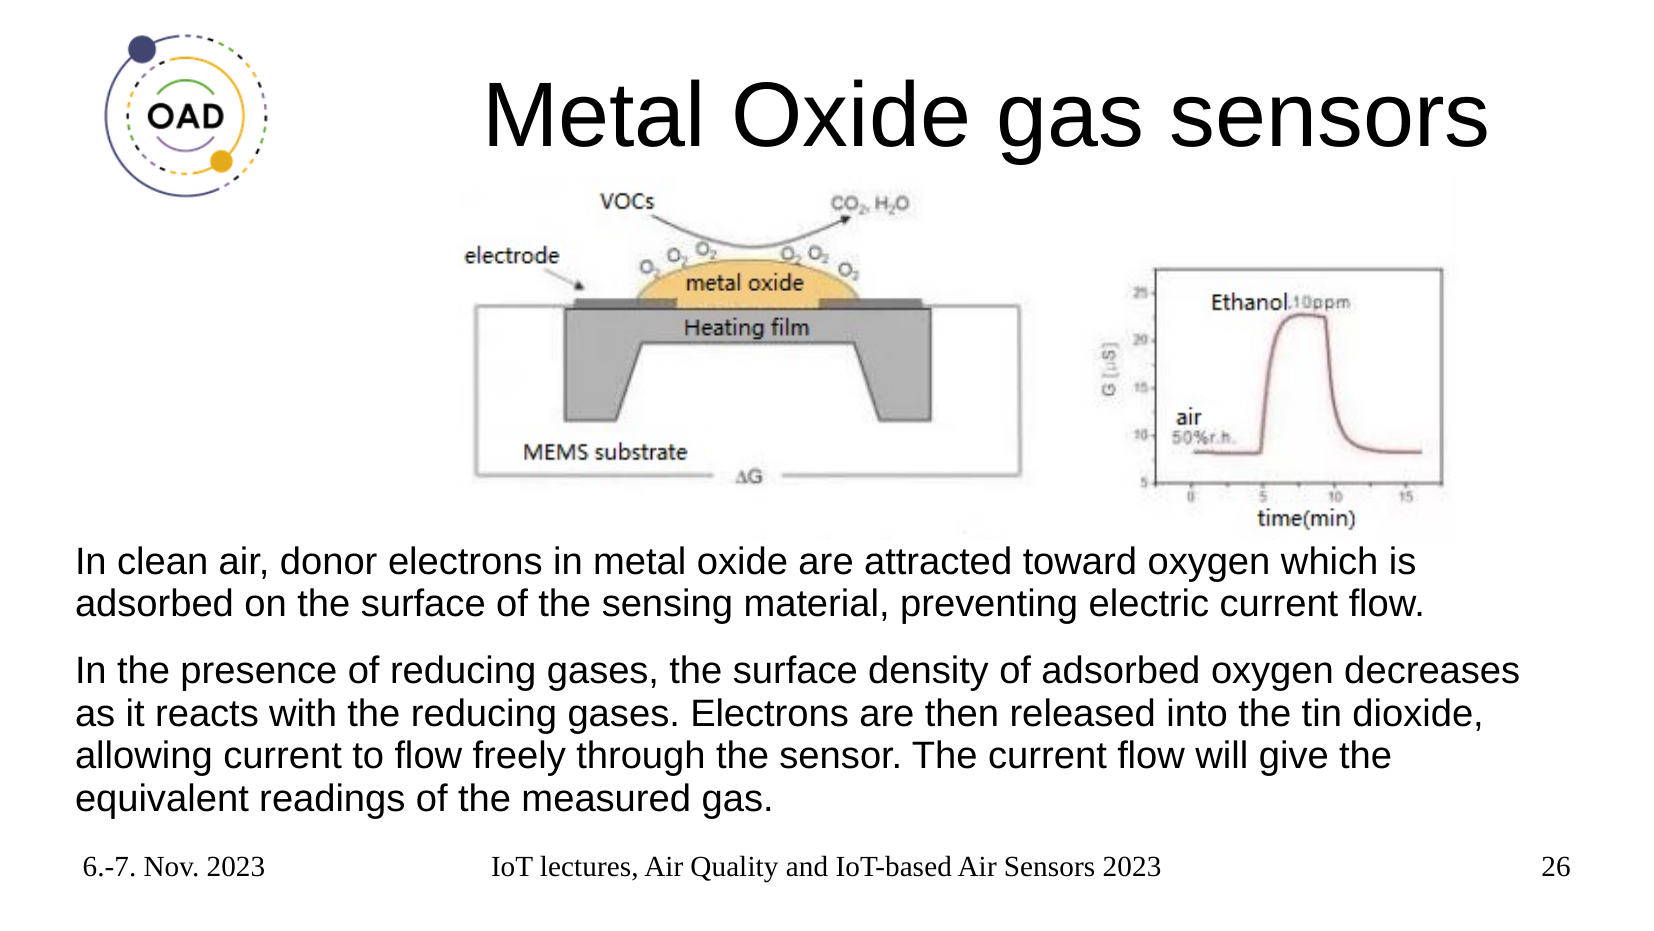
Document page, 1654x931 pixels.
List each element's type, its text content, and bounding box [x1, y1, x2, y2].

title Metal Oxide gas sensors [403, 37, 1571, 193]
picture [64, 20, 1574, 540]
list In clean air, donor electrons in metal oxide are attracted toward oxygen which is adsorbed on the surface of the sensing material, preventing electric current flow. In the presence of reducing gases, the surface density of adsorbed oxygen decreases as it reacts with the reducing gases. Electrons are then released into the tin dioxide, allowing current to flow freely through the sensor. The current flow will give the equivalent readings of the measured gas. [75, 539, 1564, 826]
